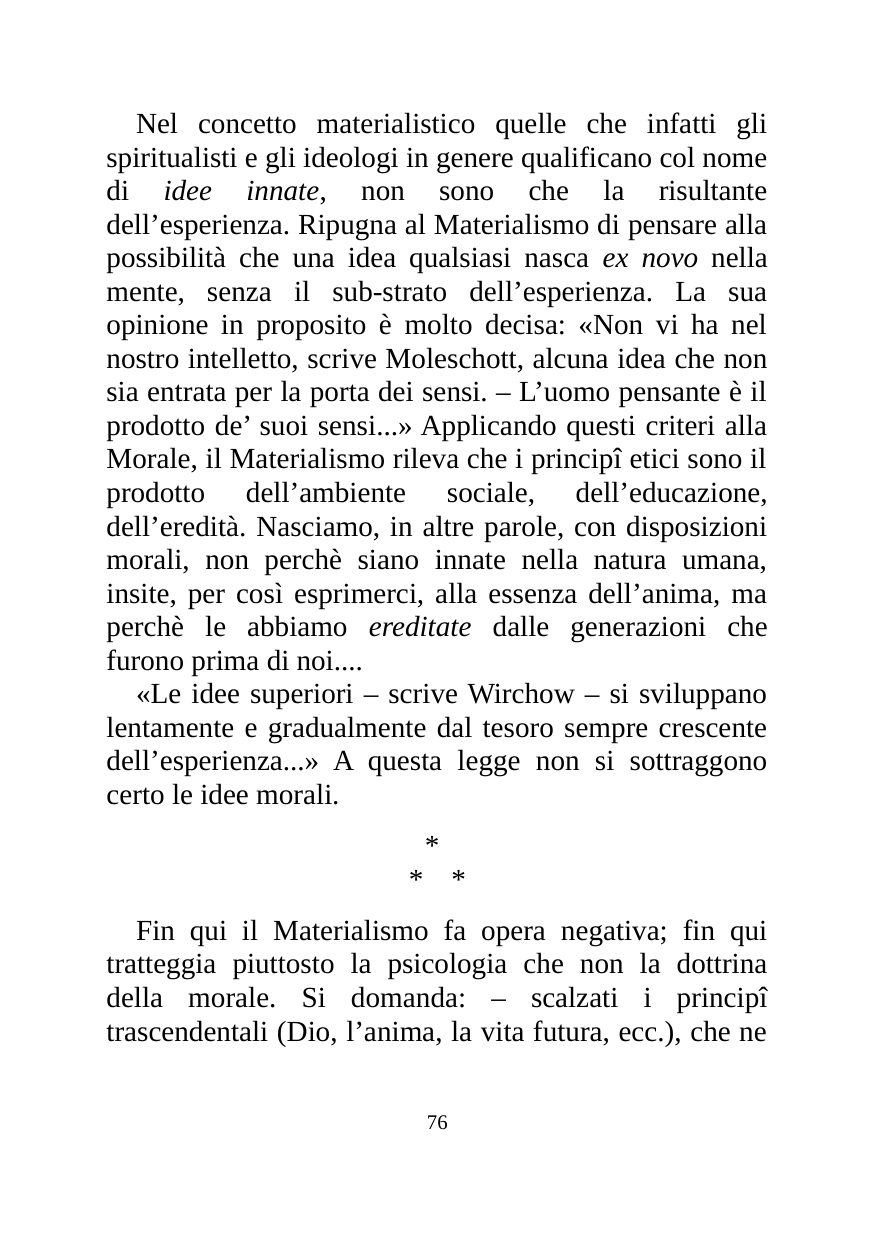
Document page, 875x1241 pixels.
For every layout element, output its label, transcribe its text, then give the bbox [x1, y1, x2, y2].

text «Le idee superiori – scrive Wirchow – si sviluppano lentamente e gradualmente dal tesoro sempre crescente dell’esperienza...» A questa legge non si sottraggono certo le idee morali. [106, 676, 768, 811]
text Fin qui il Materialismo fa opera negativa; fin qui tratteggia piuttosto la psicologia che non la dottrina della morale. Si domanda: – scalzati i principî trascendentali (Dio, l’anima, la vita futura, ecc.), che ne [106, 913, 768, 1047]
text * * * [106, 828, 768, 895]
text Nel concetto materialistico quelle che infatti gli spiritualisti e gli ideologi in genere qualificano col nome di idee innate, non sono che la risultante dell’esperienza. Ripugna al Materialismo di pensare alla possibilità che una idea qualsiasi nasca ex novo nella mente, senza il sub-strato dell’esperienza. La sua opinione in proposito è molto decisa: «Non vi ha nel nostro intelletto, scrive Moleschott, alcuna idea che non sia entrata per la porta dei sensi. – L’uomo pensante è il prodotto de’ suoi sensi...» Applicando questi criteri alla Morale, il Materialismo rileva che i principî etici sono il prodotto dell’ambiente sociale, dell’educazione, dell’eredità. Nasciamo, in altre parole, con disposizioni morali, non perchè siano innate nella natura umana, insite, per così esprimerci, alla essenza dell’anima, ma perchè le abbiamo ereditate dalle generazioni che furono prima di noi.... [106, 106, 768, 676]
